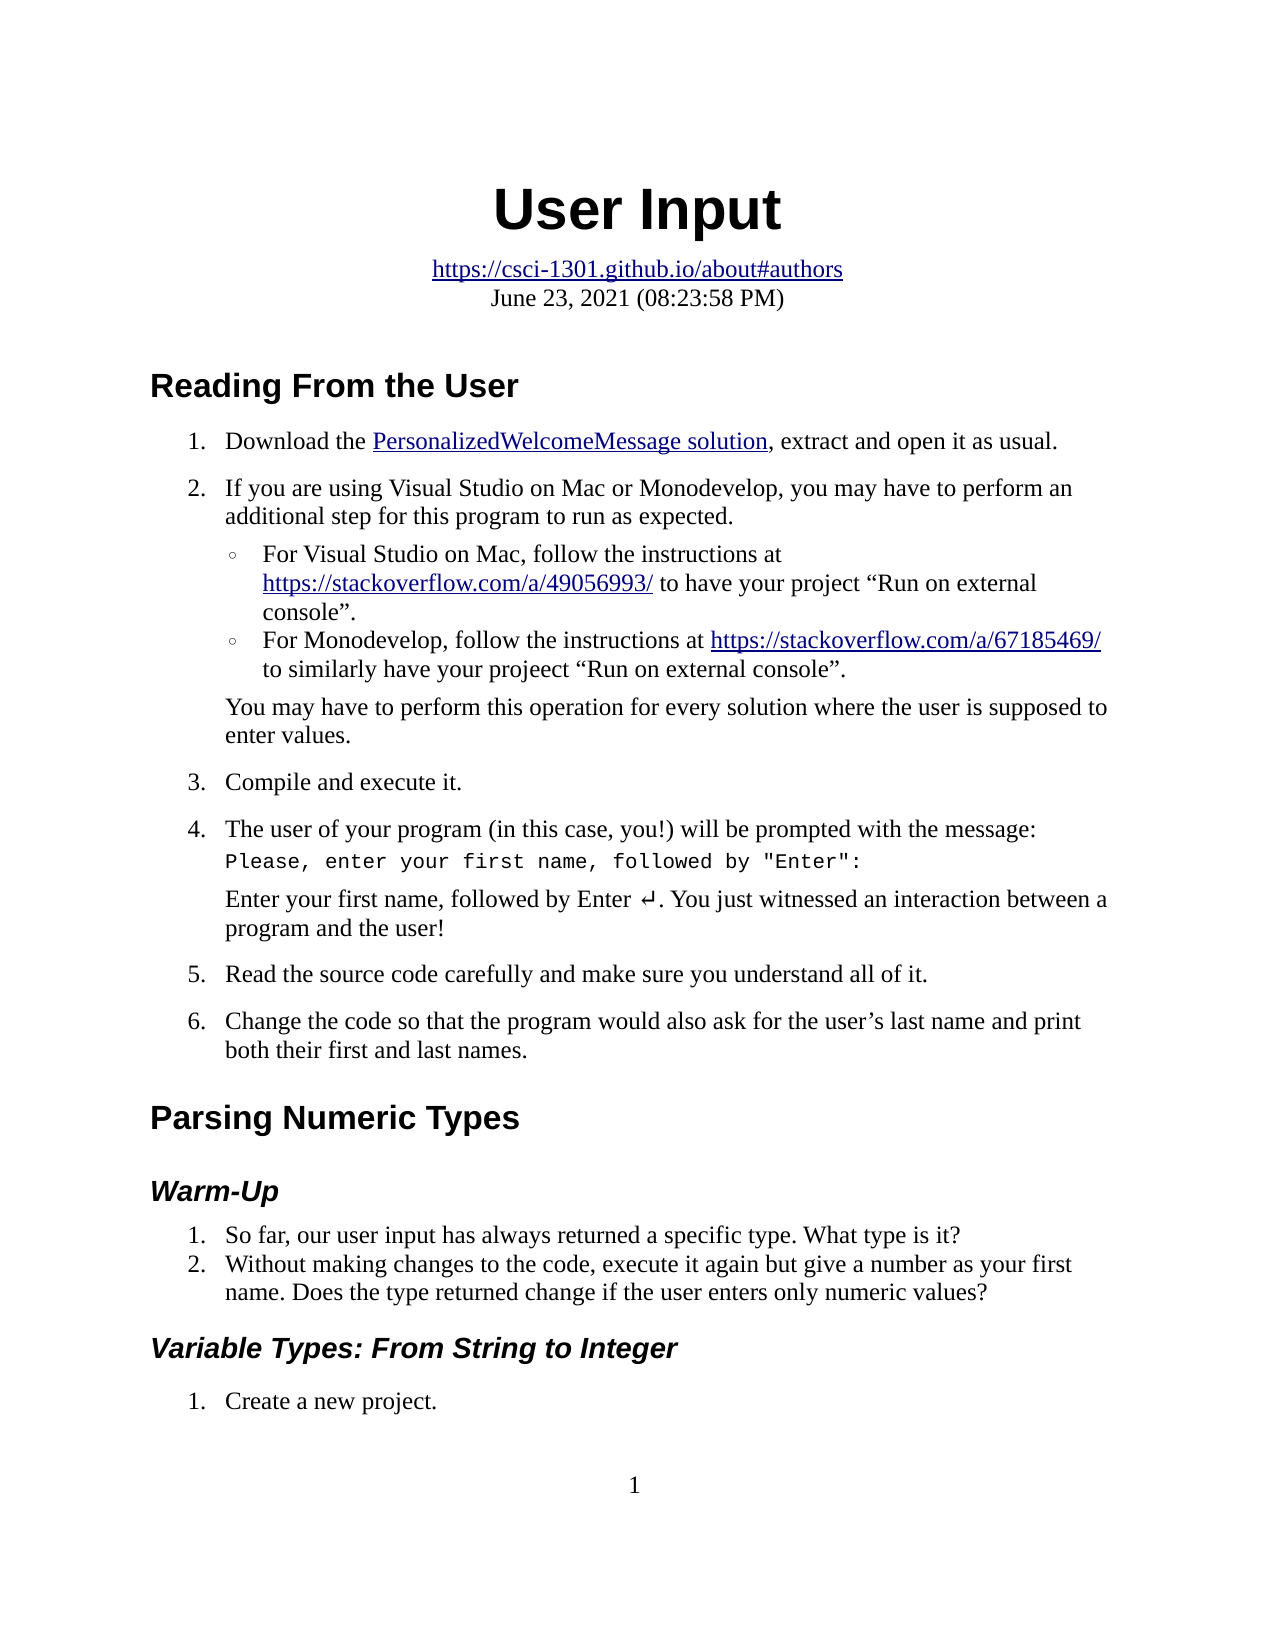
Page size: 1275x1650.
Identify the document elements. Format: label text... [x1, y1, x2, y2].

list Without making changes to the code, execute it again but give a number as your first name. Does the type returned change if the user enters only numeric values? [187, 1249, 1125, 1306]
subtitle Warm-Up [150, 1174, 1125, 1207]
list You may have to perform this operation for every solution where the user is supposed to enter values. [187, 692, 1125, 749]
list Please, enter your first name, followed by "Enter": [187, 852, 1125, 875]
list So far, our user input has always returned a specific type. What type is it? [187, 1220, 1125, 1249]
list Read the source code carefully and make sure you understand all of it. [187, 959, 1125, 988]
list Compile and execute it. [187, 767, 1125, 796]
subtitle Parsing Numeric Types [150, 1098, 1125, 1136]
list Create a new project. [187, 1386, 1125, 1415]
list If you are using Visual Studio on Mac or Monodevelop, you may have to perform an additional step for this program to run as expected. [187, 473, 1125, 530]
title User Input [150, 175, 1125, 242]
list For Visual Studio on Mac, follow the instructions at https://stackoverflow.com/a/49056993/ to have your project “Run on external console”. [225, 539, 1125, 625]
list Enter your first name, followed by Enter ↵. You just witnessed an interaction between a program and the user! [187, 884, 1125, 942]
subtitle Reading From the User [150, 366, 1125, 404]
text June 23, 2021 (08:23:58 PM) [150, 283, 1125, 312]
list Download the PersonalizedWelcomeMessage solution, extract and open it as usual. [187, 426, 1125, 455]
list For Monodevelop, follow the instructions at https://stackoverflow.com/a/67185469/ to similarly have your projeect “Run on external console”. [225, 625, 1125, 683]
list The user of your program (in this case, you!) will be prompted with the message: [187, 814, 1125, 843]
subtitle Variable Types: From String to Integer [150, 1331, 1125, 1365]
list Change the code so that the program would also ask for the user’s last name and print both their first and last names. [187, 1006, 1125, 1064]
text https://csci-1301.github.io/about#authors [150, 254, 1125, 283]
